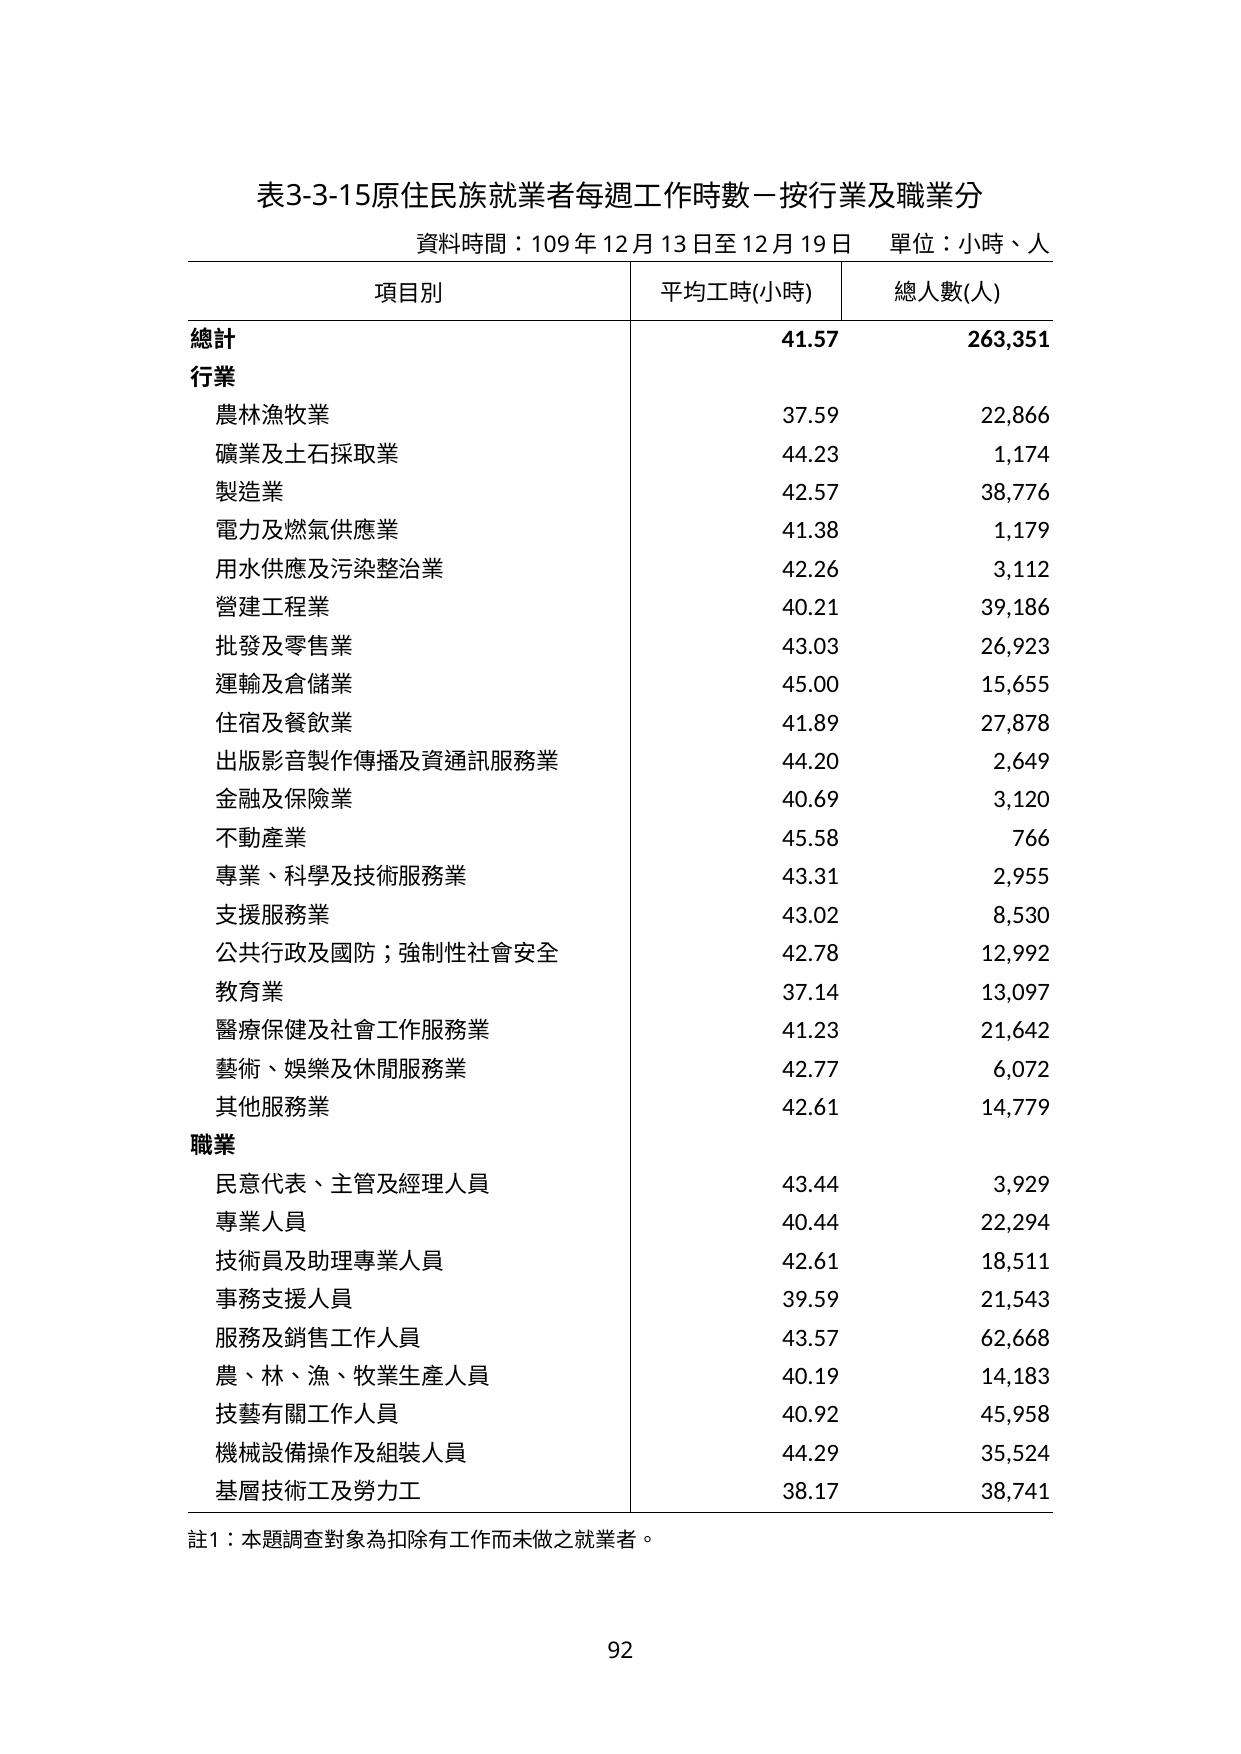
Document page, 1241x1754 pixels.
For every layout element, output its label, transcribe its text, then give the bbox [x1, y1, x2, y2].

table_cell 其他服務業 [188, 1089, 630, 1127]
table_cell 38,776 [842, 474, 1053, 512]
table_cell 42.61 [631, 1243, 842, 1281]
table_cell 醫療保健及社會工作服務業 [188, 1012, 630, 1050]
table_cell 27,878 [842, 704, 1053, 743]
table_cell 出版影音製作傳播及資通訊服務業 [188, 743, 630, 781]
table_cell 43.03 [631, 628, 842, 666]
table_cell 批發及零售業 [188, 628, 630, 666]
table_cell 40.92 [631, 1396, 842, 1435]
table_cell 41.23 [631, 1012, 842, 1050]
text 註1：本題調查對象為扣除有工作而未做之就業者。 [187, 1513, 1053, 1556]
table_cell 教育業 [188, 974, 630, 1012]
table_cell 基層技術工及勞力工 [188, 1473, 630, 1512]
table_cell 41.57 [631, 321, 842, 358]
table_cell 3,929 [842, 1166, 1053, 1204]
table_cell 技藝有關工作人員 [188, 1396, 630, 1435]
table_cell 21,642 [842, 1012, 1053, 1050]
table_cell 藝術、娛樂及休閒服務業 [188, 1050, 630, 1089]
table_cell 42.61 [631, 1089, 842, 1127]
table_cell 支援服務業 [188, 897, 630, 935]
table_cell 14,779 [842, 1089, 1053, 1127]
table_cell 6,072 [842, 1050, 1053, 1089]
table_cell 40.21 [631, 589, 842, 627]
table_cell 不動產業 [188, 820, 630, 858]
table_cell 45,958 [842, 1396, 1053, 1435]
table_cell 民意代表、主管及經理人員 [188, 1166, 630, 1204]
table_cell 44.29 [631, 1435, 842, 1473]
table_cell 營建工程業 [188, 589, 630, 627]
table_cell 總人數(人) [842, 262, 1053, 320]
table_cell 766 [842, 820, 1053, 858]
table_header 資料時間：109年12月13日至12月19日 單位：小時、人 [188, 225, 1053, 261]
table_cell 39.59 [631, 1281, 842, 1319]
table_cell 41.89 [631, 704, 842, 743]
table_cell 3,120 [842, 781, 1053, 820]
table_cell 13,097 [842, 974, 1053, 1012]
table_cell 43.31 [631, 858, 842, 897]
table_cell 18,511 [842, 1243, 1053, 1281]
table_cell 42.77 [631, 1050, 842, 1089]
table_cell 40.19 [631, 1358, 842, 1396]
table_cell 38.17 [631, 1473, 842, 1512]
table_cell 服務及銷售工作人員 [188, 1319, 630, 1358]
table_cell 項目別 [188, 262, 630, 320]
table_cell 金融及保險業 [188, 781, 630, 820]
table_cell 1,179 [842, 512, 1053, 551]
table_cell [631, 1127, 842, 1166]
table_cell 42.57 [631, 474, 842, 512]
table_cell 製造業 [188, 474, 630, 512]
table_cell 用水供應及污染整治業 [188, 551, 630, 589]
table_cell 22,866 [842, 397, 1053, 435]
table_cell 44.23 [631, 435, 842, 474]
table_cell [842, 1127, 1053, 1166]
table_cell [631, 359, 842, 397]
table_cell 14,183 [842, 1358, 1053, 1396]
table_cell 21,543 [842, 1281, 1053, 1319]
table_cell 平均工時(小時) [631, 262, 841, 320]
table_cell 37.14 [631, 974, 842, 1012]
list 原住民族就業者每週工作時數－按行業及職業分 [187, 150, 1053, 225]
table_cell 機械設備操作及組裝人員 [188, 1435, 630, 1473]
table_cell 住宿及餐飲業 [188, 704, 630, 743]
table_cell 263,351 [842, 321, 1053, 358]
table_cell 事務支援人員 [188, 1281, 630, 1319]
table_cell 43.44 [631, 1166, 842, 1204]
table_cell 專業、科學及技術服務業 [188, 858, 630, 897]
table_cell 電力及燃氣供應業 [188, 512, 630, 551]
table_cell 26,923 [842, 628, 1053, 666]
table_cell 1,174 [842, 435, 1053, 474]
table_cell 專業人員 [188, 1204, 630, 1242]
table_cell 8,530 [842, 897, 1053, 935]
table_cell 農、林、漁、牧業生產人員 [188, 1358, 630, 1396]
table_cell 15,655 [842, 666, 1053, 704]
table_cell 農林漁牧業 [188, 397, 630, 435]
table_cell 38,741 [842, 1473, 1053, 1512]
table_cell 41.38 [631, 512, 842, 551]
table_cell 職業 [188, 1127, 630, 1166]
table_cell 43.02 [631, 897, 842, 935]
table_cell [842, 359, 1053, 397]
table_cell 43.57 [631, 1319, 842, 1358]
table_cell 39,186 [842, 589, 1053, 627]
table_cell 42.26 [631, 551, 842, 589]
table_cell 37.59 [631, 397, 842, 435]
table_cell 2,955 [842, 858, 1053, 897]
table_cell 12,992 [842, 935, 1053, 973]
table_cell 62,668 [842, 1319, 1053, 1358]
table_cell 總計 [188, 321, 630, 358]
table_cell 40.44 [631, 1204, 842, 1242]
table_cell 45.00 [631, 666, 842, 704]
table_cell 22,294 [842, 1204, 1053, 1242]
table_cell 35,524 [842, 1435, 1053, 1473]
table_cell 運輸及倉儲業 [188, 666, 630, 704]
table_cell 42.78 [631, 935, 842, 973]
table_cell 行業 [188, 359, 630, 397]
table_cell 礦業及土石採取業 [188, 435, 630, 474]
table_cell 45.58 [631, 820, 842, 858]
table_cell 40.69 [631, 781, 842, 820]
table_cell 公共行政及國防；強制性社會安全 [188, 935, 630, 973]
table_cell 技術員及助理專業人員 [188, 1243, 630, 1281]
table_cell 2,649 [842, 743, 1053, 781]
table_cell 3,112 [842, 551, 1053, 589]
table_cell 44.20 [631, 743, 842, 781]
